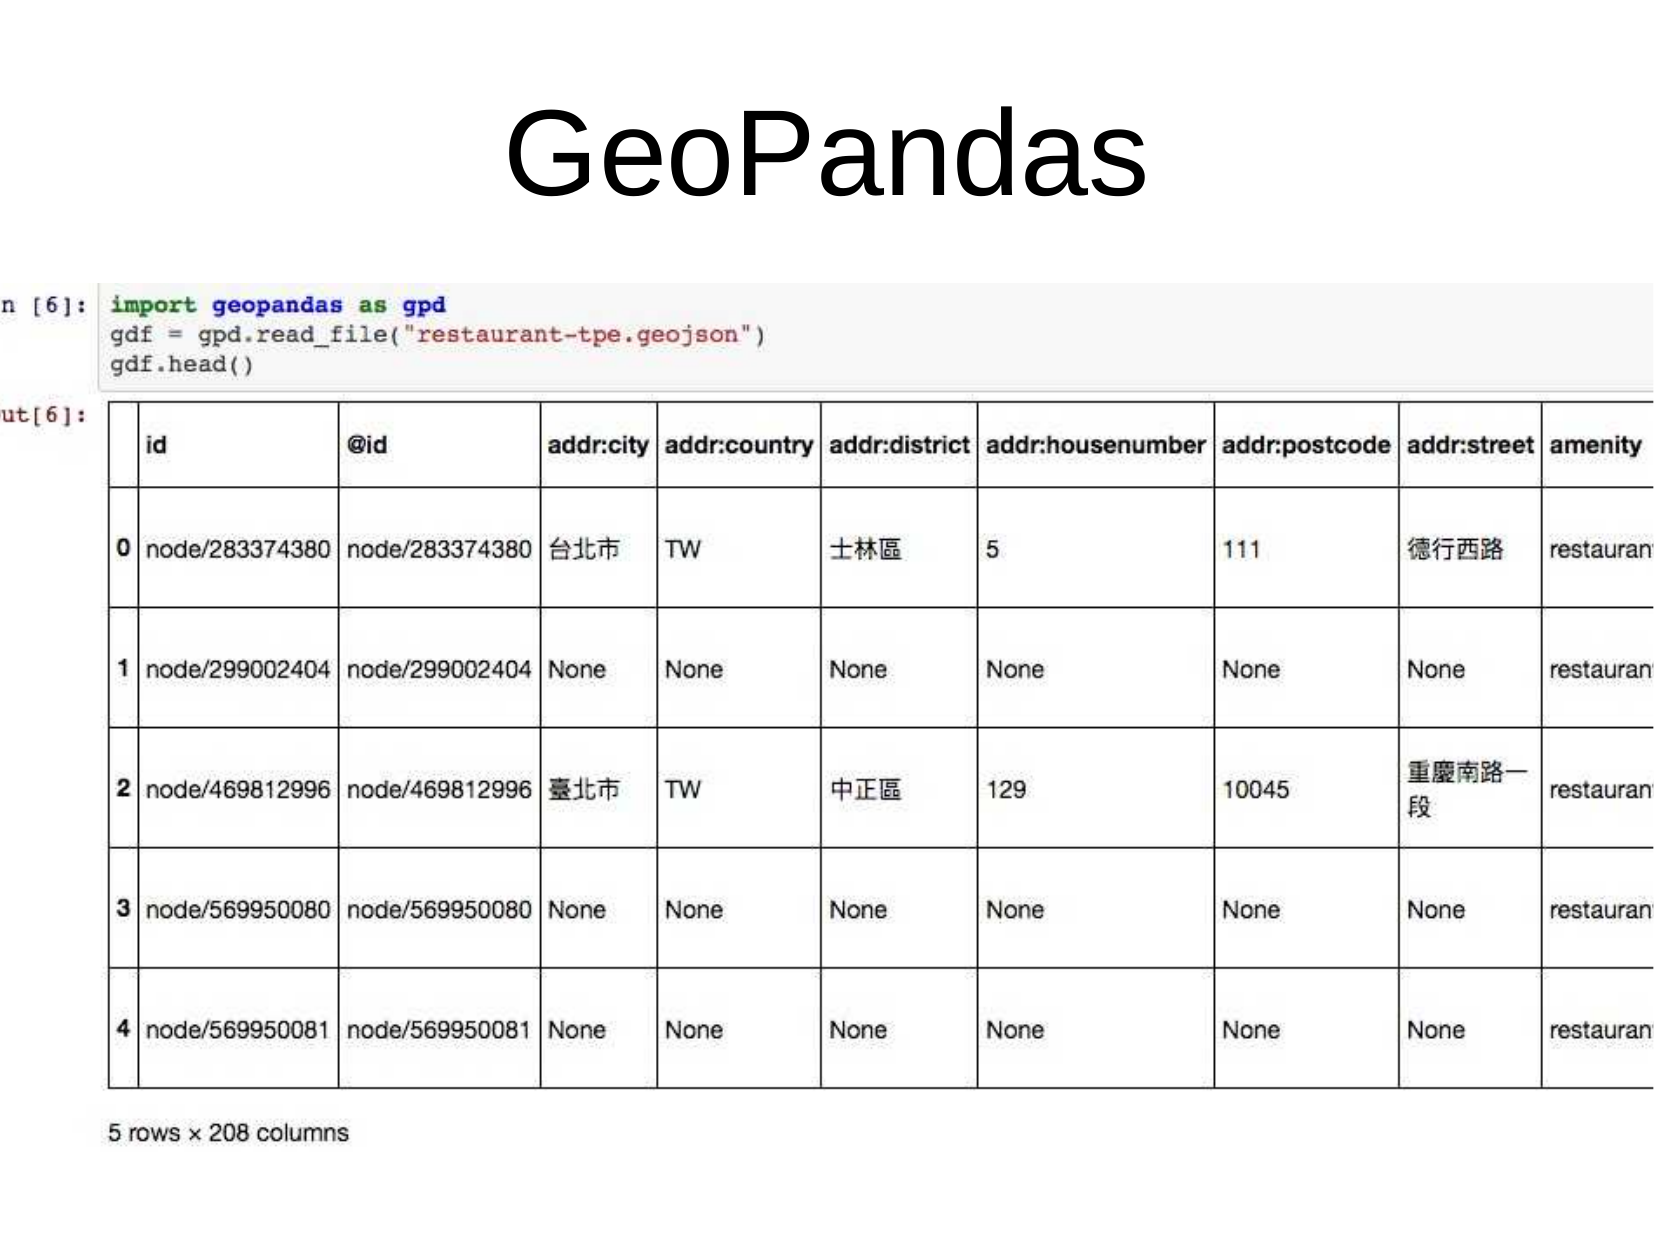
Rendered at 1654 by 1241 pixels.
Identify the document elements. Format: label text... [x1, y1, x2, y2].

picture [0, 283, 1654, 1152]
title GeoPandas [82, 49, 1571, 257]
